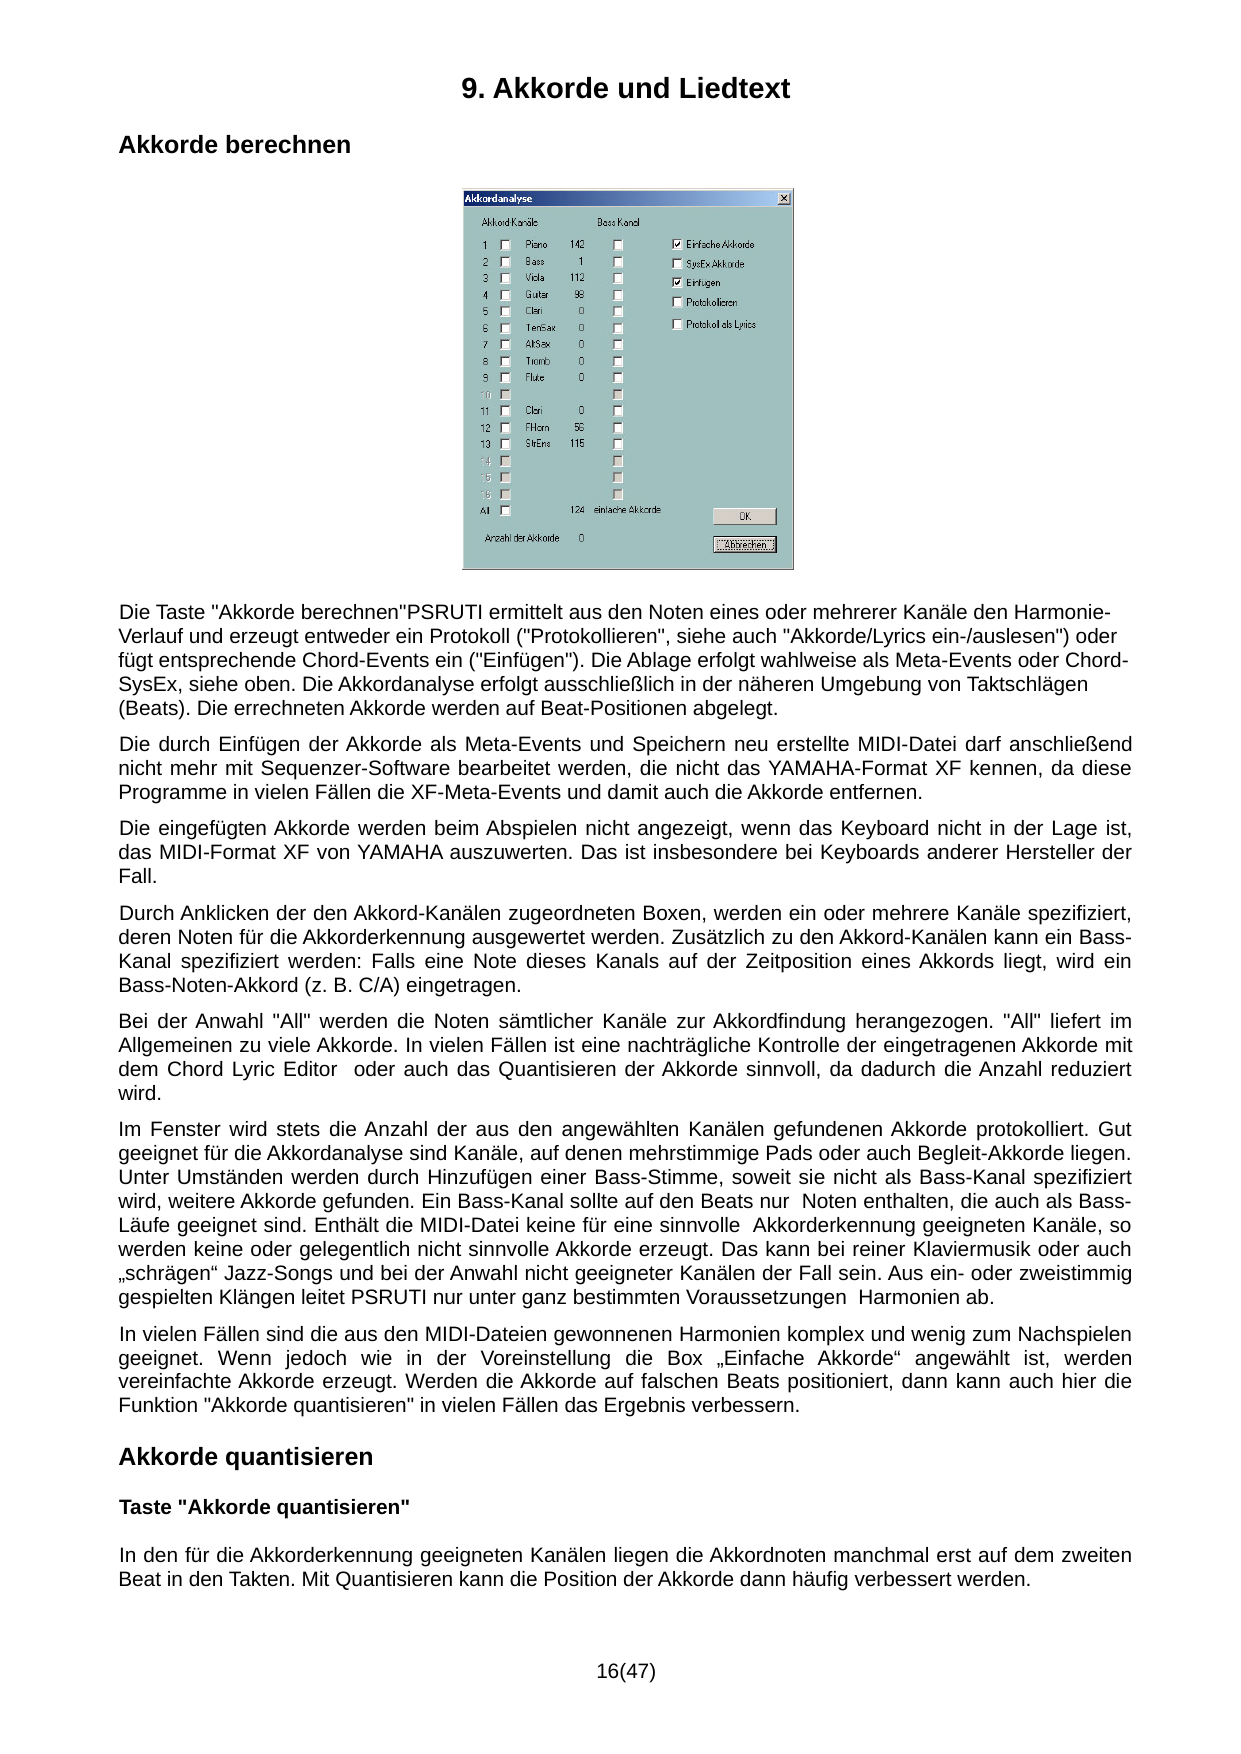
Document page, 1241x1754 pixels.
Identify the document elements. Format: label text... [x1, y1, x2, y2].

subtitle 9. Akkorde und Liedtext [118, 72, 1134, 105]
text Die durch Einfügen der Akkorde als Meta-Events und Speichern neu erstellte MIDI-Datei darf anschließend nicht mehr mit Sequenzer-Software bearbeitet werden, die nicht das YAMAHA-Format XF kennen, da diese Programme in vielen Fällen die XF-Meta-Events und damit auch die Akkorde entfernen. [118, 732, 1134, 804]
subtitle Akkorde berechnen [118, 130, 1134, 159]
text Im Fenster wird stets die Anzahl der aus den angewählten Kanälen gefundenen Akkorde protokolliert. Gut geeignet für die Akkordanalyse sind Kanäle, auf denen mehrstimmige Pads oder auch Begleit-Akkorde liegen. Unter Umständen werden durch Hinzufügen einer Bass-Stimme, soweit sie nicht als Bass-Kanal spezifiziert wird, weitere Akkorde gefunden. Ein Bass-Kanal sollte auf den Beats nur Noten enthalten, die auch als Bass-Läufe geeignet sind. Enthält die MIDI-Datei keine für eine sinnvolle Akkorderkennung geeigneten Kanäle, so werden keine oder gelegentlich nicht sinnvolle Akkorde erzeugt. Das kann bei reiner Klaviermusik oder auch „schrägen“ Jazz-Songs und bei der Anwahl nicht geeigneter Kanälen der Fall sein. Aus ein- oder zweistimmig gespielten Klängen leitet PSRUTI nur unter ganz bestimmten Voraussetzungen Harmonien ab. [118, 1117, 1134, 1309]
subtitle Akkorde quantisieren [118, 1442, 1134, 1471]
text Taste "Akkorde quantisieren" [118, 1495, 1134, 1519]
picture [462, 188, 794, 570]
text Bei der Anwahl "All" werden die Noten sämtlicher Kanäle zur Akkordfindung herangezogen. "All" liefert im Allgemeinen zu viele Akkorde. In vielen Fällen ist eine nachträgliche Kontrolle der eingetragenen Akkorde mit dem Chord Lyric Editor oder auch das Quantisieren der Akkorde sinnvoll, da dadurch die Anzahl reduziert wird. [118, 1009, 1134, 1105]
text In vielen Fällen sind die aus den MIDI-Dateien gewonnenen Harmonien komplex und wenig zum Nachspielen geeignet. Wenn jedoch wie in der Voreinstellung die Box „Einfache Akkorde“ angewählt ist, werden vereinfachte Akkorde erzeugt. Werden die Akkorde auf falschen Beats positioniert, dann kann auch hier die Funktion "Akkorde quantisieren" in vielen Fällen das Ergebnis verbessern. [118, 1321, 1134, 1417]
text Durch Anklicken der den Akkord-Kanälen zugeordneten Boxen, werden ein oder mehrere Kanäle spezifiziert, deren Noten für die Akkorderkennung ausgewertet werden. Zusätzlich zu den Akkord-Kanälen kann ein Bass-Kanal spezifiziert werden: Falls eine Note dieses Kanals auf der Zeitposition eines Akkords liegt, wird ein Bass-Noten-Akkord (z. B. C/A) eingetragen. [118, 901, 1134, 996]
text Die Taste "Akkorde berechnen"PSRUTI ermittelt aus den Noten eines oder mehrerer Kanäle den Harmonie-Verlauf und erzeugt entweder ein Protokoll ("Protokollieren", siehe auch "Akkorde/Lyrics ein-/auslesen") oder fügt entsprechende Chord-Events ein ("Einfügen"). Die Ablage erfolgt wahlweise als Meta-Events oder Chord-SysEx, siehe oben. Die Akkordanalyse erfolgt ausschließlich in der näheren Umgebung von Taktschlägen (Beats). Die errechneten Akkorde werden auf Beat-Positionen abgelegt. [118, 599, 1134, 719]
text In den für die Akkorderkennung geeigneten Kanälen liegen die Akkordnoten manchmal erst auf dem zweiten Beat in den Takten. Mit Quantisieren kann die Position der Akkorde dann häufig verbessert werden. [118, 1543, 1134, 1591]
text Die eingefügten Akkorde werden beim Abspielen nicht angezeigt, wenn das Keyboard nicht in der Lage ist, das MIDI-Format XF von YAMAHA auszuwerten. Das ist insbesondere bei Keyboards anderer Hersteller der Fall. [118, 816, 1134, 888]
